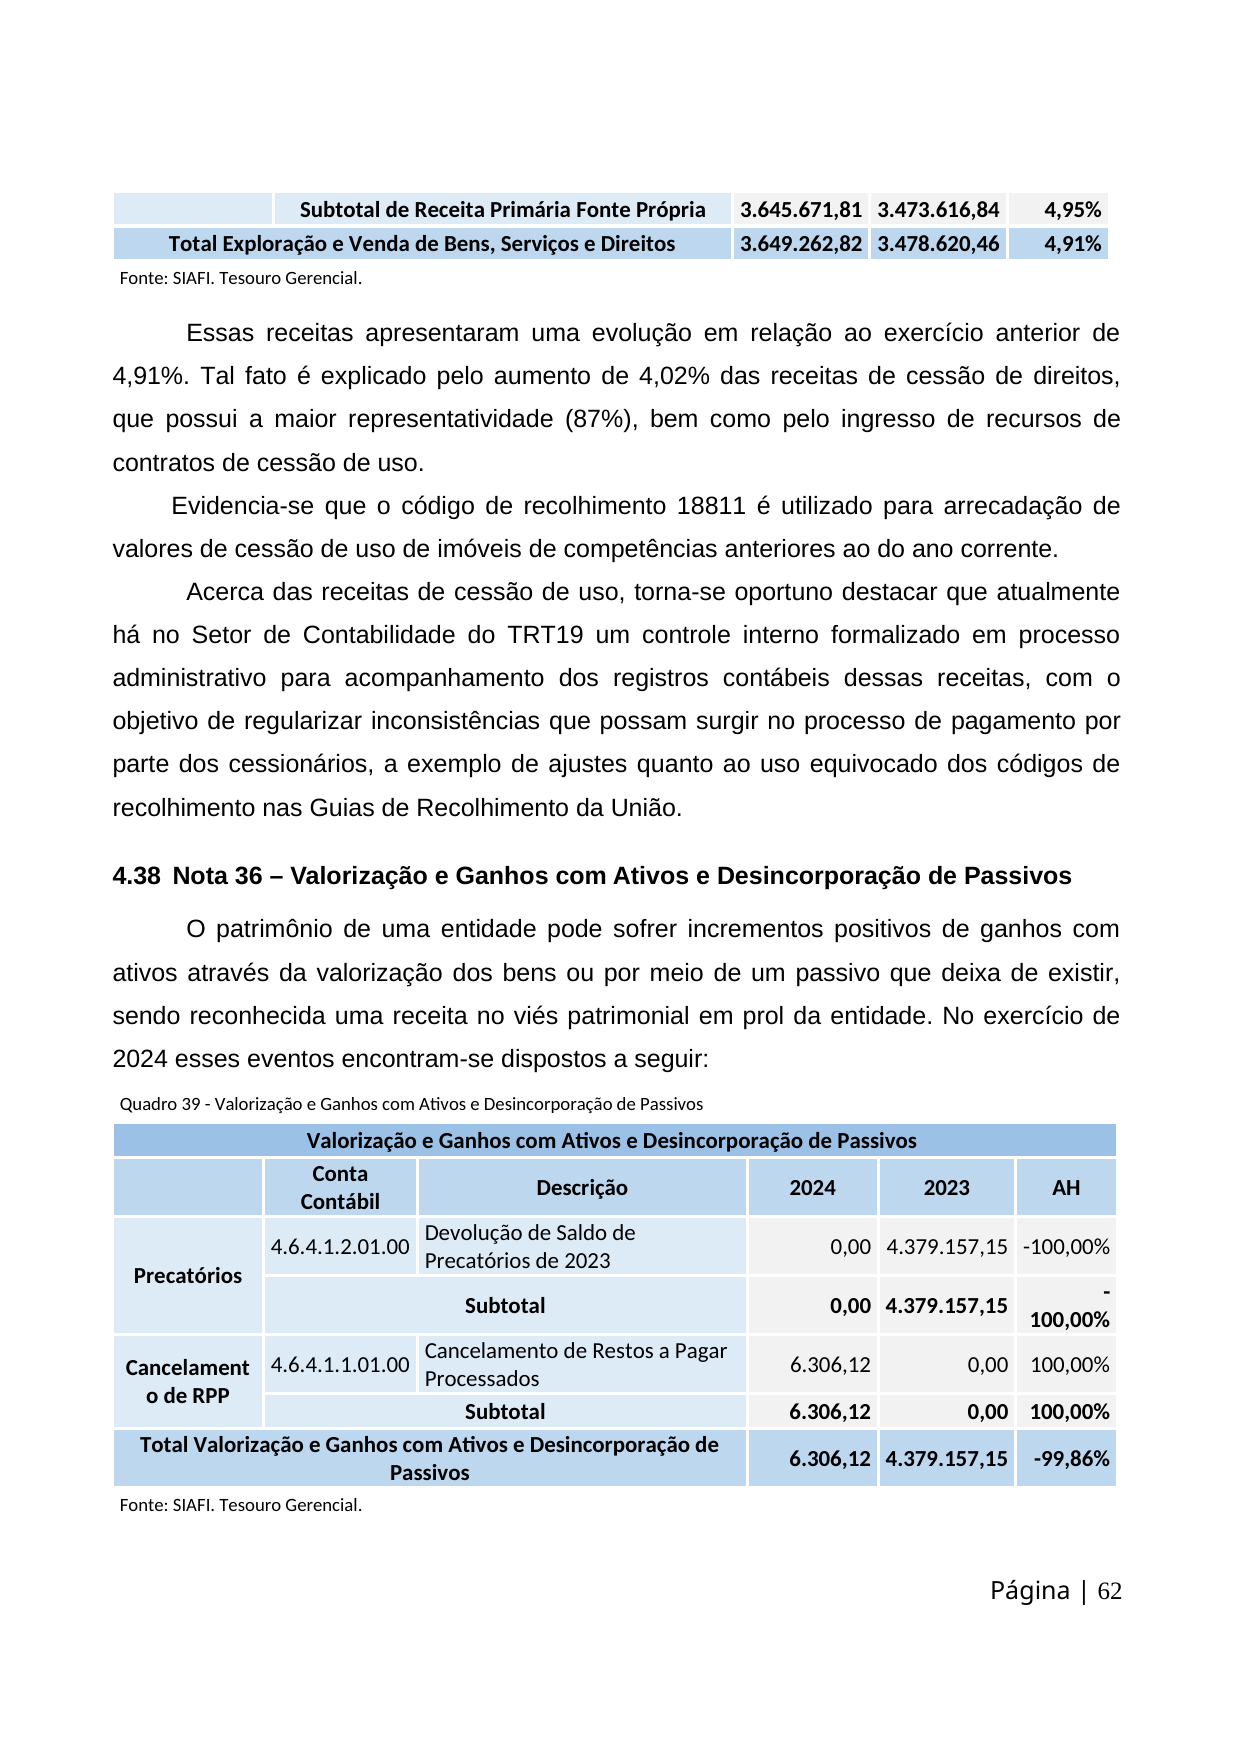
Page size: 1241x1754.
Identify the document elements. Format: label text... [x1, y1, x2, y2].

table_cell 3.649.262,82 [734, 228, 868, 259]
table_cell [114, 1159, 262, 1215]
table_cell 4.379.157,15 [880, 1430, 1014, 1486]
table_cell 3.645.671,81 [734, 193, 868, 224]
table_cell [1007, 262, 1109, 293]
table_cell Valorização e Ganhos com Ativos e Desincorporação de Passivos [114, 1124, 1116, 1156]
table_cell [417, 1489, 747, 1520]
table_cell 6.306,12 [749, 1430, 877, 1486]
table_cell Subtotal [265, 1277, 746, 1333]
table_header [747, 1087, 878, 1121]
table_header [1015, 1087, 1117, 1121]
table_cell Cancelamento de RPP [114, 1336, 262, 1427]
table_cell 0,00 [749, 1218, 877, 1274]
table_cell 0,00 [880, 1395, 1014, 1427]
table_cell -99,86% [1017, 1430, 1116, 1486]
table_cell Fonte: SIAFI. Tesouro Gerencial. [112, 262, 421, 293]
table_cell Fonte: SIAFI. Tesouro Gerencial. [112, 1489, 417, 1520]
table_cell [1015, 1489, 1117, 1520]
table_cell Total Exploração e Venda de Bens, Serviços e Direitos [114, 228, 731, 259]
table_cell AH [1017, 1159, 1116, 1215]
table_cell 2024 [749, 1159, 877, 1215]
table_cell 2023 [880, 1159, 1014, 1215]
table_cell Conta Contábil [265, 1159, 416, 1215]
table_cell [733, 262, 870, 293]
table_cell [870, 262, 1007, 293]
table_header [878, 1087, 1015, 1121]
table_cell Total Valorização e Ganhos com Ativos e Desincorporação de Passivos [114, 1430, 746, 1486]
table_cell 0,00 [880, 1336, 1014, 1392]
table_cell 6.306,12 [749, 1336, 877, 1392]
table_cell 4,95% [1009, 193, 1108, 224]
table_cell 4.379.157,15 [880, 1277, 1014, 1333]
table_cell 100,00% [1017, 1336, 1116, 1392]
table_cell Devolução de Saldo de Precatórios de 2023 [419, 1218, 746, 1274]
table_cell Subtotal [265, 1395, 746, 1427]
table_cell -100,00% [1017, 1277, 1116, 1333]
table_cell Precatórios [114, 1218, 262, 1333]
text Essas receitas apresentaram uma evolução em relação ao exercício anterior de 4,91%. Tal fato é explicado pelo aumento de 4,02% das receitas de cessão de direitos, que possui a maior representatividade (87%), bem como pelo ingresso de recursos de contratos de cessão de uso. [112, 318, 1122, 476]
table_cell Subtotal de Receita Primária Fonte Própria [275, 193, 731, 224]
table_cell [878, 1489, 1015, 1520]
table_cell 6.306,12 [749, 1395, 877, 1427]
table_cell Cancelamento de Restos a Pagar Processados [419, 1336, 746, 1392]
table_cell 0,00 [749, 1277, 877, 1333]
text Evidencia-se que o código de recolhimento 18811 é utilizado para arrecadação de valores de cessão de uso de imóveis de competências anteriores ao do ano corrente. [112, 491, 1122, 562]
table_cell [114, 193, 272, 224]
table_cell 3.473.616,84 [871, 193, 1006, 224]
table_cell 3.478.620,46 [871, 228, 1006, 259]
table_cell Descrição [419, 1159, 746, 1215]
text Acerca das receitas de cessão de uso, torna-se oportuno destacar que atualmente há no Setor de Contabilidade do TRT19 um controle interno formalizado em processo administrativo para acompanhamento dos registros contábeis dessas receitas, com o objetivo de regularizar inconsistências que possam surgir no processo de pagamento por parte dos cessionários, a exemplo de ajustes quanto ao uso equivocado dos códigos de recolhimento nas Guias de Recolhimento da União. [112, 577, 1122, 821]
table_cell 4.6.4.1.2.01.00 [265, 1218, 416, 1274]
table_cell [421, 262, 732, 293]
table_cell 100,00% [1017, 1395, 1116, 1427]
table_cell 4.379.157,15 [880, 1218, 1014, 1274]
table_cell 4.6.4.1.1.01.00 [265, 1336, 416, 1392]
subtitle Nota 36 – Valorização e Ganhos com Ativos e Desincorporação de Passivos [112, 861, 1122, 889]
table_cell [747, 1489, 878, 1520]
text O patrimônio de uma entidade pode sofrer incrementos positivos de ganhos com ativos através da valorização dos bens ou por meio de um passivo que deixa de existir, sendo reconhecida uma receita no viés patrimonial em prol da entidade. No exercício de 2024 esses eventos encontram-se dispostos a seguir: [112, 914, 1122, 1072]
table_cell 4,91% [1009, 228, 1108, 259]
table_cell -100,00% [1017, 1218, 1116, 1274]
table_header Quadro 39 - Valorização e Ganhos com Ativos e Desincorporação de Passivos [112, 1087, 747, 1121]
